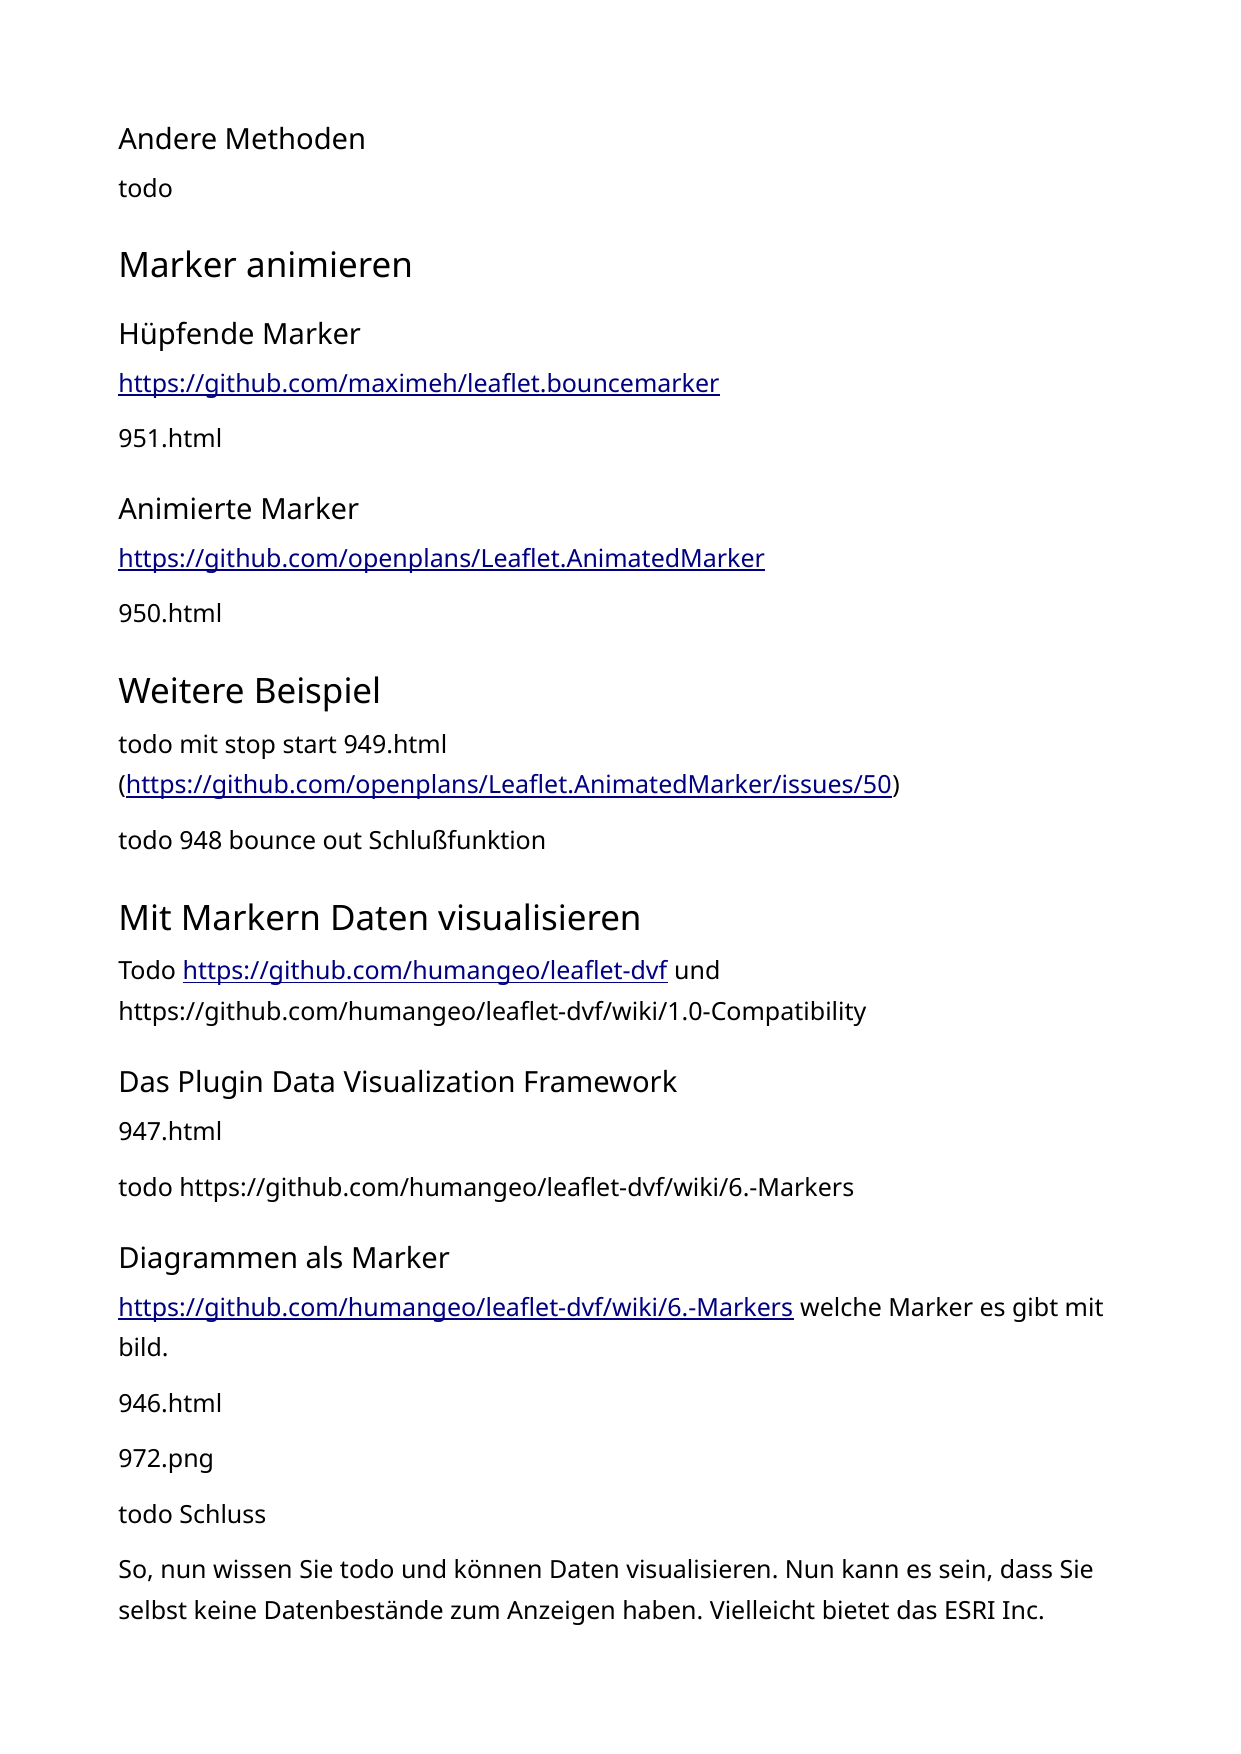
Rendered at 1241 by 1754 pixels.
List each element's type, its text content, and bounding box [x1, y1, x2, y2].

subtitle Diagrammen als Marker [118, 1237, 1122, 1277]
text todo 948 bounce out Schlußfunktion [118, 823, 1122, 857]
subtitle Hüpfende Marker [118, 313, 1122, 353]
subtitle Weitere Beispiel [118, 666, 1122, 714]
text https://github.com/humangeo/leaflet-dvf/wiki/6.-Markers welche Marker es gibt mit bild. [118, 1289, 1122, 1364]
subtitle Marker animieren [118, 240, 1122, 288]
text Todo https://github.com/humangeo/leaflet-dvf und https://github.com/humangeo/leaflet-dvf/wiki/1.0-Compatibility [118, 953, 1122, 1028]
text So, nun wissen Sie todo und können Daten visualisieren. Nun kann es sein, dass Sie selbst keine Datenbestände zum Anzeigen haben. Vielleicht bietet das ESRI Inc. [118, 1552, 1122, 1627]
text 946.html [118, 1386, 1122, 1419]
text 972.png [118, 1441, 1122, 1475]
text todo https://github.com/humangeo/leaflet-dvf/wiki/6.-Markers [118, 1169, 1122, 1203]
text todo mit stop start 949.html (https://github.com/openplans/Leaflet.AnimatedMarker/issues/50) [118, 726, 1122, 801]
text https://github.com/maximeh/leaflet.bouncemarker [118, 365, 1122, 399]
text 947.html [118, 1114, 1122, 1148]
text https://github.com/openplans/Leaflet.AnimatedMarker [118, 541, 1122, 575]
subtitle Mit Markern Daten visualisieren [118, 893, 1122, 940]
text 950.html [118, 596, 1122, 630]
text todo [118, 170, 1122, 204]
text todo Schluss [118, 1496, 1122, 1530]
text 951.html [118, 421, 1122, 455]
subtitle Animierte Marker [118, 488, 1122, 528]
subtitle Andere Methoden [118, 118, 1122, 158]
subtitle Das Plugin Data Visualization Framework [118, 1062, 1122, 1101]
